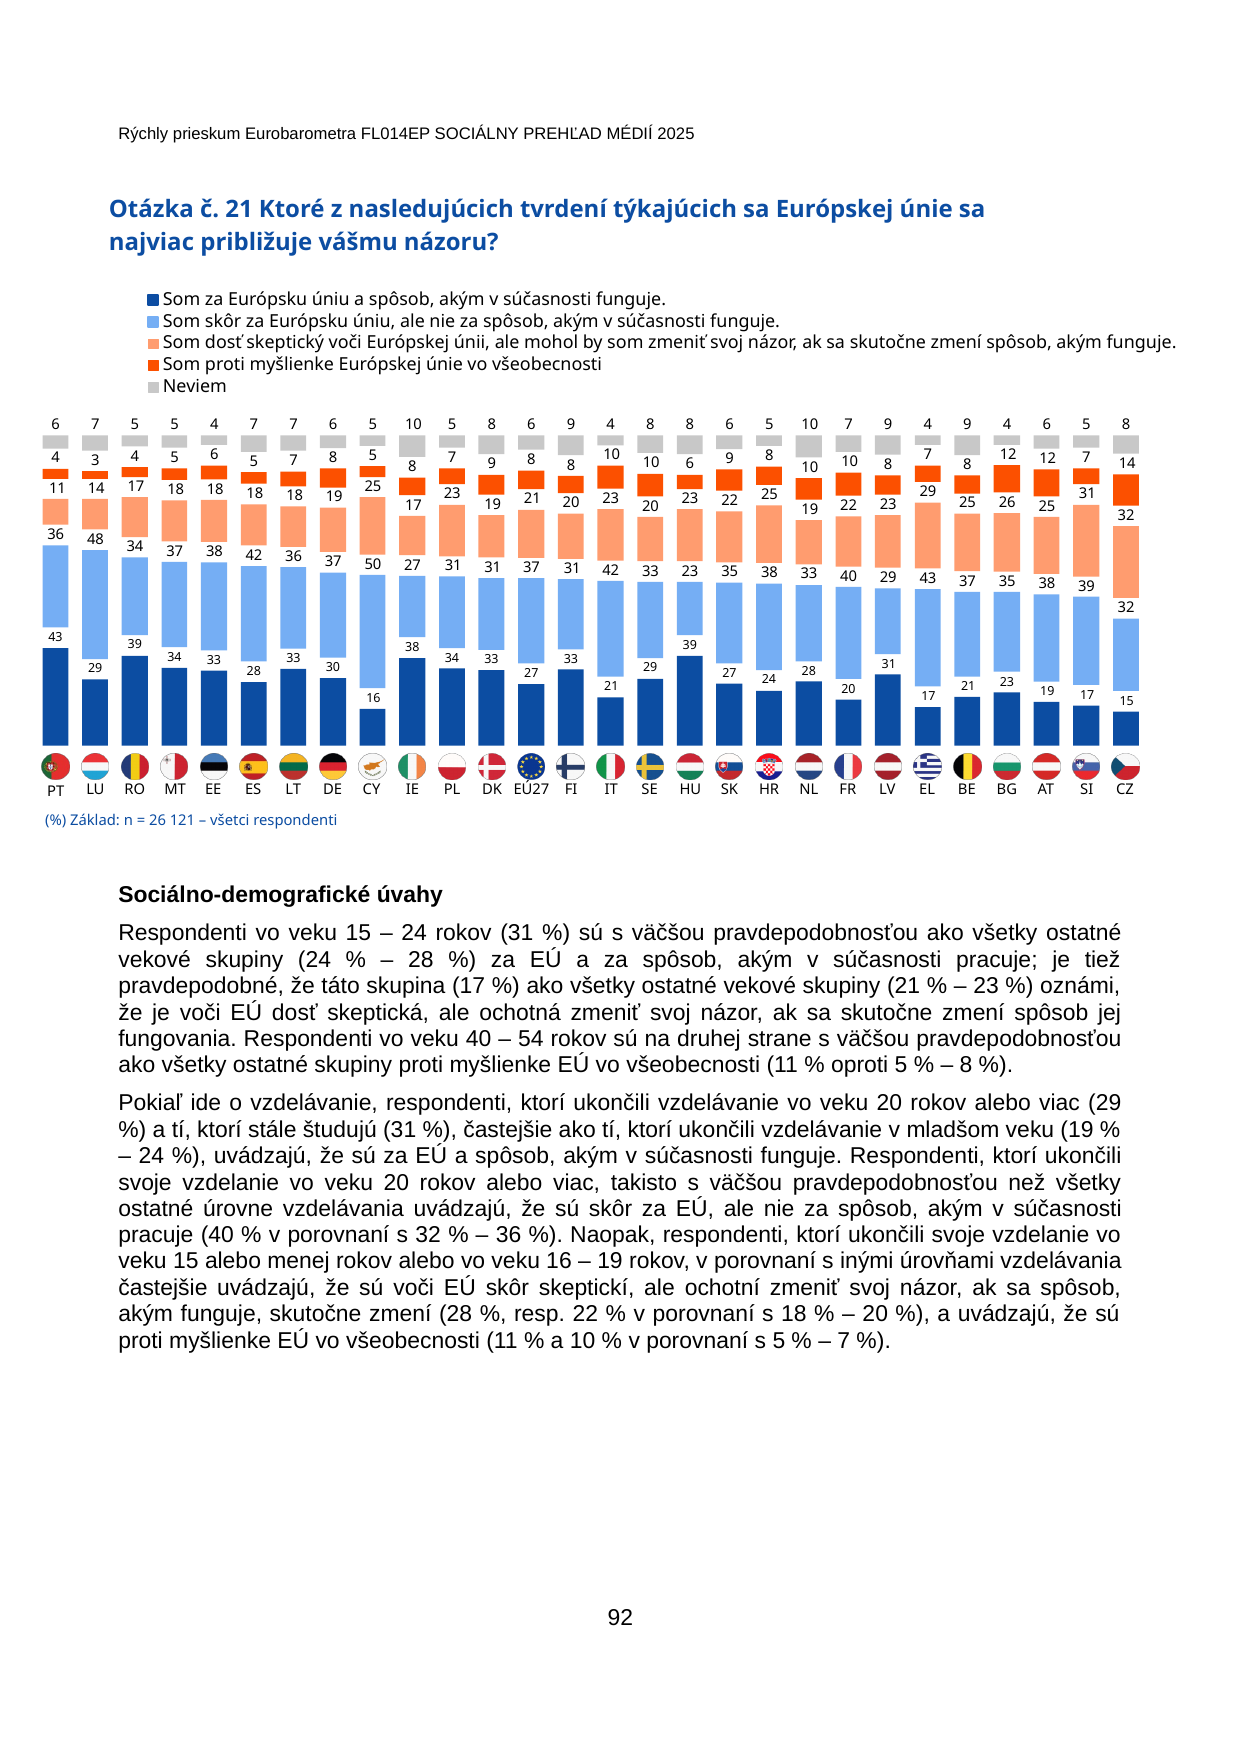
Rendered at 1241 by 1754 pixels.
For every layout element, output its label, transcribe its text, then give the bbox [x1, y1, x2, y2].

picture [239, 753, 268, 780]
picture [319, 753, 347, 780]
picture [478, 753, 506, 780]
picture [636, 753, 664, 780]
picture [1072, 753, 1100, 780]
picture [121, 753, 149, 780]
picture [200, 753, 228, 780]
picture [279, 753, 308, 780]
picture [41, 753, 70, 780]
text Respondenti vo veku 15 – 24 rokov (31 %) sú s väčšou pravdepodobnosťou ako všetky ostatné vekové skupiny (24 % – 28 %) za EÚ a za spôsob, akým v súčasnosti pracuje; je tiež pravdepodobné, že táto skupina (17 %) ako všetky ostatné vekové skupiny (21 % – 23 %) oznámi, že je voči EÚ dosť skeptická, ale ochotná zmeniť svoj názor, ak sa skutočne zmení spôsob jej fungovania. Respondenti vo veku 40 – 54 rokov sú na druhej strane s väčšou pravdepodobnosťou ako všetky ostatné skupiny proti myšlienke EÚ vo všeobecnosti (11 % oproti 5 % – 8 %). [118, 919, 1122, 1077]
picture [517, 753, 545, 780]
picture [913, 753, 942, 780]
picture [953, 753, 982, 780]
picture [993, 753, 1021, 780]
picture [834, 753, 862, 780]
picture [874, 753, 902, 780]
text Sociálno-demografické úvahy [118, 830, 1122, 907]
picture [1032, 753, 1061, 780]
picture [358, 753, 387, 780]
picture [795, 753, 823, 780]
picture [596, 753, 625, 780]
picture [715, 753, 743, 780]
picture [755, 753, 783, 780]
text [118, 184, 1122, 192]
picture [160, 753, 188, 780]
picture [398, 753, 426, 780]
picture [438, 753, 466, 780]
picture [81, 753, 109, 780]
picture [1111, 753, 1140, 780]
picture [556, 753, 585, 780]
picture [676, 753, 704, 780]
text Pokiaľ ide o vzdelávanie, respondenti, ktorí ukončili vzdelávanie vo veku 20 rokov alebo viac (29 %) a tí, ktorí stále študujú (31 %), častejšie ako tí, ktorí ukončili vzdelávanie v mladšom veku (19 % – 24 %), uvádzajú, že sú za EÚ a spôsob, akým v súčasnosti funguje. Respondenti, ktorí ukončili svoje vzdelanie vo veku 20 rokov alebo viac, takisto s väčšou pravdepodobnosťou než všetky ostatné úrovne vzdelávania uvádzajú, že sú skôr za EÚ, ale nie za spôsob, akým v súčasnosti pracuje (40 % v porovnaní s 32 % – 36 %). Naopak, respondenti, ktorí ukončili svoje vzdelanie vo veku 15 alebo menej rokov alebo vo veku 16 – 19 rokov, v porovnaní s inými úrovňami vzdelávania častejšie uvádzajú, že sú voči EÚ skôr skeptickí, ale ochotní zmeniť svoj názor, ak sa spôsob, akým funguje, skutočne zmení (28 %, resp. 22 % v porovnaní s 18 % – 20 %), a uvádzajú, že sú proti myšlienke EÚ vo všeobecnosti (11 % a 10 % v porovnaní s 5 % – 7 %). [118, 1089, 1122, 1353]
